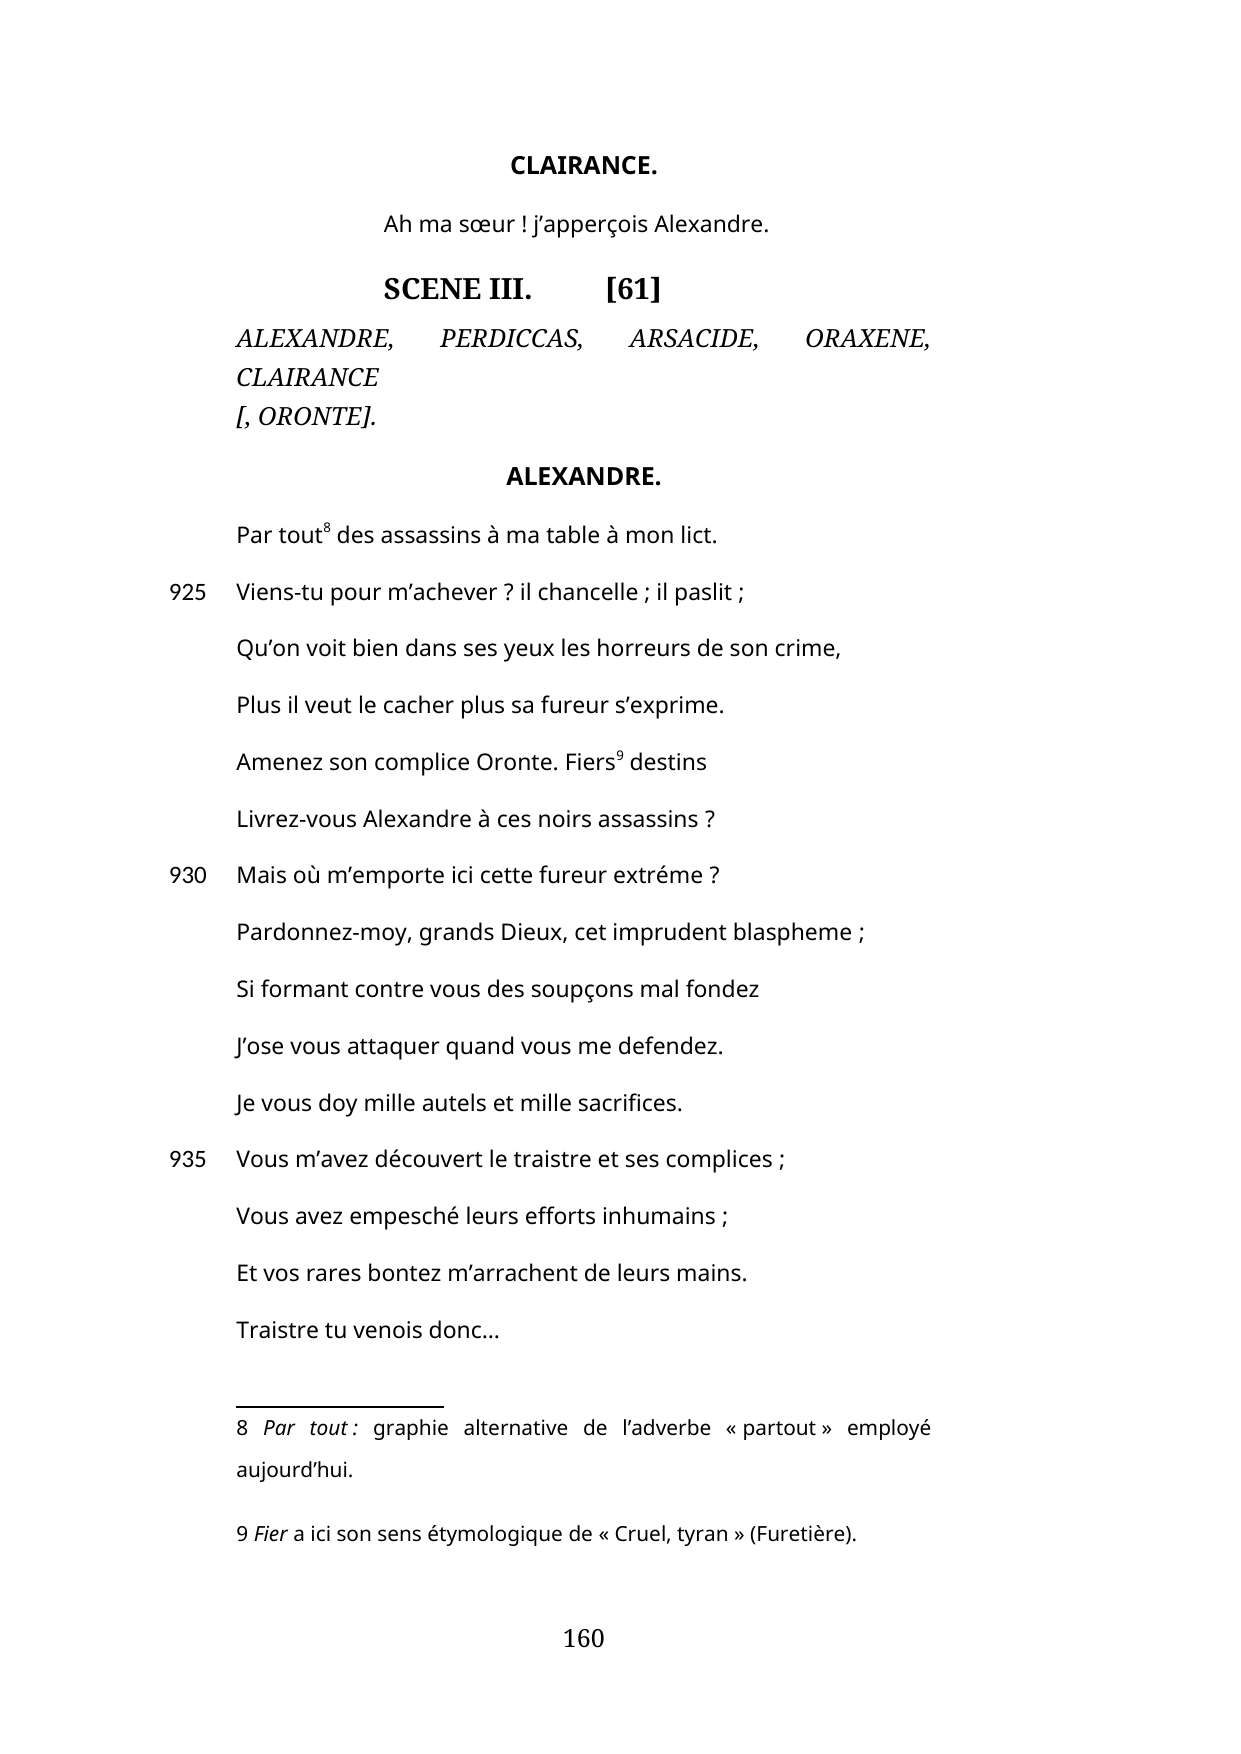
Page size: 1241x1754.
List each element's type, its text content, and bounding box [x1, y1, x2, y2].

text Viens-tu pour m’achever ? il chancelle ; il paslit ; [236, 576, 931, 607]
text Vous avez empesché leurs efforts inhumains ; [236, 1200, 931, 1231]
text Je vous doy mille autels et mille sacrifices. [236, 1087, 931, 1118]
text J’ose vous attaquer quand vous me defendez. [236, 1030, 931, 1061]
text Plus il veut le cacher plus sa fureur s’exprime. [236, 689, 931, 720]
text Livrez-vous Alexandre à ces noirs assassins ? [236, 803, 931, 834]
text Par tout : graphie alternative de l’adverbe « partout » employé aujourd’hui. [236, 1413, 931, 1484]
text CLAIRANCE. [236, 148, 931, 182]
text Traistre tu venois donc… [236, 1314, 931, 1345]
text ALEXANDRE. [236, 459, 931, 493]
text Si formant contre vous des soupçons mal fondez [236, 973, 931, 1004]
text Et vos rares bontez m’arrachent de leurs mains. [236, 1257, 931, 1288]
text Vous m’avez découvert le traistre et ses complices ; [236, 1143, 931, 1174]
text ALEXANDRE, PERDICCAS, ARSACIDE, ORAXENE, CLAIRANCE [, ORONTE]. [236, 321, 931, 433]
text Mais où m’emporte ici cette fureur extréme ? [236, 859, 931, 891]
text Ah ma sœur ! j’apperçois Alexandre. [236, 208, 931, 239]
text Pardonnez-moy, grands Dieux, cet imprudent blaspheme ; [236, 916, 931, 947]
text SCENE III. [61] [313, 269, 931, 308]
text Fier a ici son sens étymologique de « Cruel, tyran » (Furetière). [236, 1519, 931, 1547]
text Par tout des assassins à ma table à mon lict. [236, 519, 931, 550]
text Amenez son complice Oronte. Fiers destins [236, 746, 931, 777]
text Qu’on voit bien dans ses yeux les horreurs de son crime, [236, 632, 931, 664]
